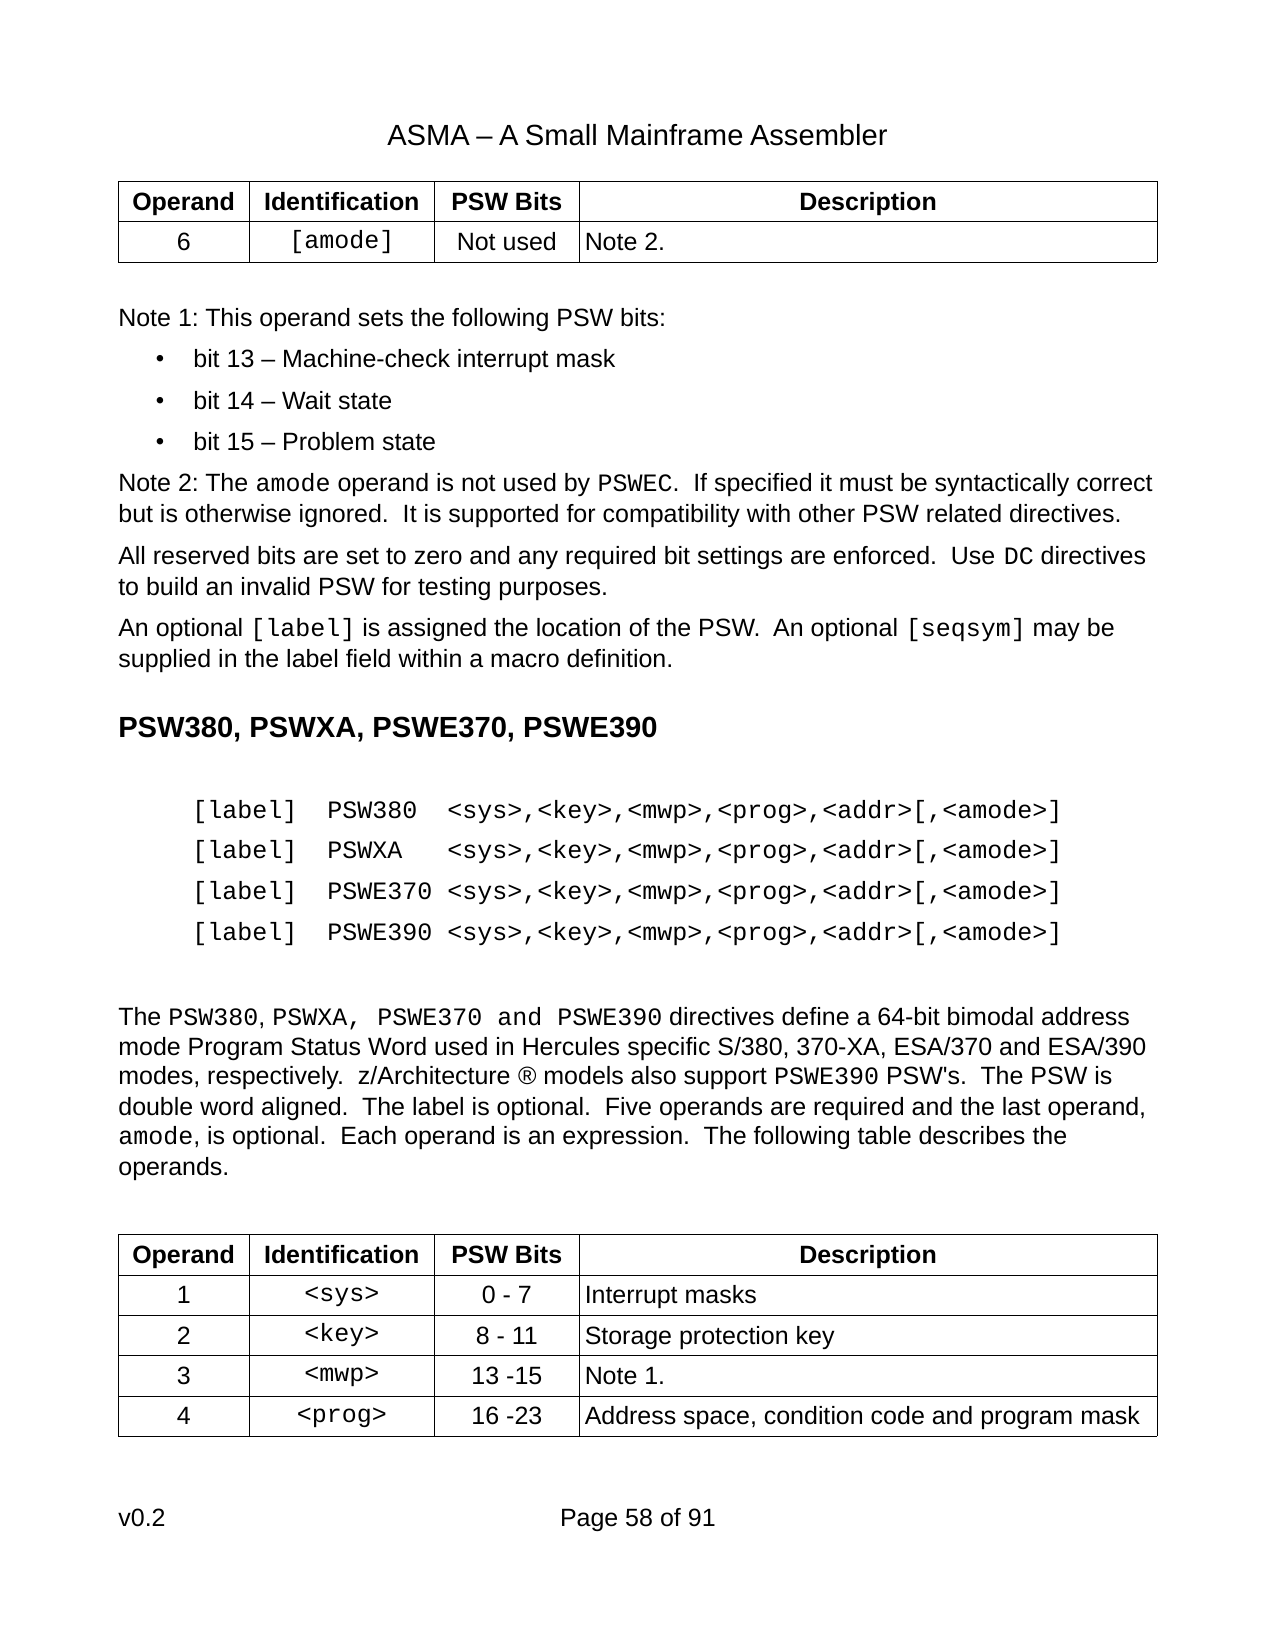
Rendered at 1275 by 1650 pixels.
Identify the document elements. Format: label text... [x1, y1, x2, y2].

table_header Description [580, 182, 1157, 221]
table_cell 1 [119, 1276, 249, 1315]
table_header Identification [250, 1235, 434, 1274]
subtitle PSW380, PSWXA, PSWE370, PSWE390 [118, 710, 1157, 743]
table_cell 3 [119, 1356, 249, 1396]
text [label] PSW380 <sys>,<key>,<mwp>,<prog>,<addr>[,<amode>] [192, 797, 1157, 826]
table_cell 13 -15 [435, 1356, 579, 1396]
table_cell [amode] [250, 222, 434, 262]
table_cell 4 [119, 1397, 249, 1436]
table_cell <mwp> [250, 1356, 434, 1396]
text [label] PSWXA <sys>,<key>,<mwp>,<prog>,<addr>[,<amode>] [192, 838, 1157, 866]
table_cell <key> [250, 1316, 434, 1355]
text Note 1: This operand sets the following PSW bits: [118, 303, 1157, 332]
text Note 2: The amode operand is not used by PSWEC. If specified it must be syntactically correct but is otherwise ignored. It is supported for compatibility with other PSW related directives. [118, 468, 1157, 528]
table_header Description [580, 1235, 1157, 1274]
table_cell <prog> [250, 1397, 434, 1436]
list bit 15 – Problem state [156, 427, 1157, 456]
list bit 13 – Machine-check interrupt mask [156, 344, 1157, 373]
table_cell 16 -23 [435, 1397, 579, 1436]
table_cell Storage protection key [580, 1316, 1157, 1355]
table_header Operand [119, 182, 249, 221]
text An optional [label] is assigned the location of the PSW. An optional [seqsym] may be supplied in the label field within a macro definition. [118, 613, 1157, 672]
table_header Operand [119, 1235, 249, 1274]
text The PSW380, PSWXA, PSWE370 and PSWE390 directives define a 64-bit bimodal address mode Program Status Word used in Hercules specific S/380, 370-XA, ESA/370 and ESA/390 modes, respectively. z/Architecture ® models also support PSWE390 PSW's. The PSW is double word aligned. The label is optional. Five operands are required and the last operand, amode, is optional. Each operand is an expression. The following table describes the operands. [118, 1001, 1157, 1181]
table_cell Note 1. [580, 1356, 1157, 1396]
table_header Identification [250, 182, 434, 221]
table_cell 8 - 11 [435, 1316, 579, 1355]
table_cell 2 [119, 1316, 249, 1355]
table_cell Interrupt masks [580, 1276, 1157, 1315]
text [label] PSWE370 <sys>,<key>,<mwp>,<prog>,<addr>[,<amode>] [192, 879, 1157, 907]
table_cell 6 [119, 222, 249, 262]
text [label] PSWE390 <sys>,<key>,<mwp>,<prog>,<addr>[,<amode>] [192, 920, 1157, 948]
text All reserved bits are set to zero and any required bit settings are enforced. Use DC directives to build an invalid PSW for testing purposes. [118, 541, 1157, 600]
table_cell Not used [435, 222, 579, 262]
table_cell Address space, condition code and program mask [580, 1397, 1157, 1436]
table_cell 0 - 7 [435, 1276, 579, 1315]
table_cell Note 2. [580, 222, 1157, 262]
list bit 14 – Wait state [156, 386, 1157, 414]
table_cell <sys> [250, 1276, 434, 1315]
table_header PSW Bits [435, 1235, 579, 1274]
table_header PSW Bits [435, 182, 579, 221]
